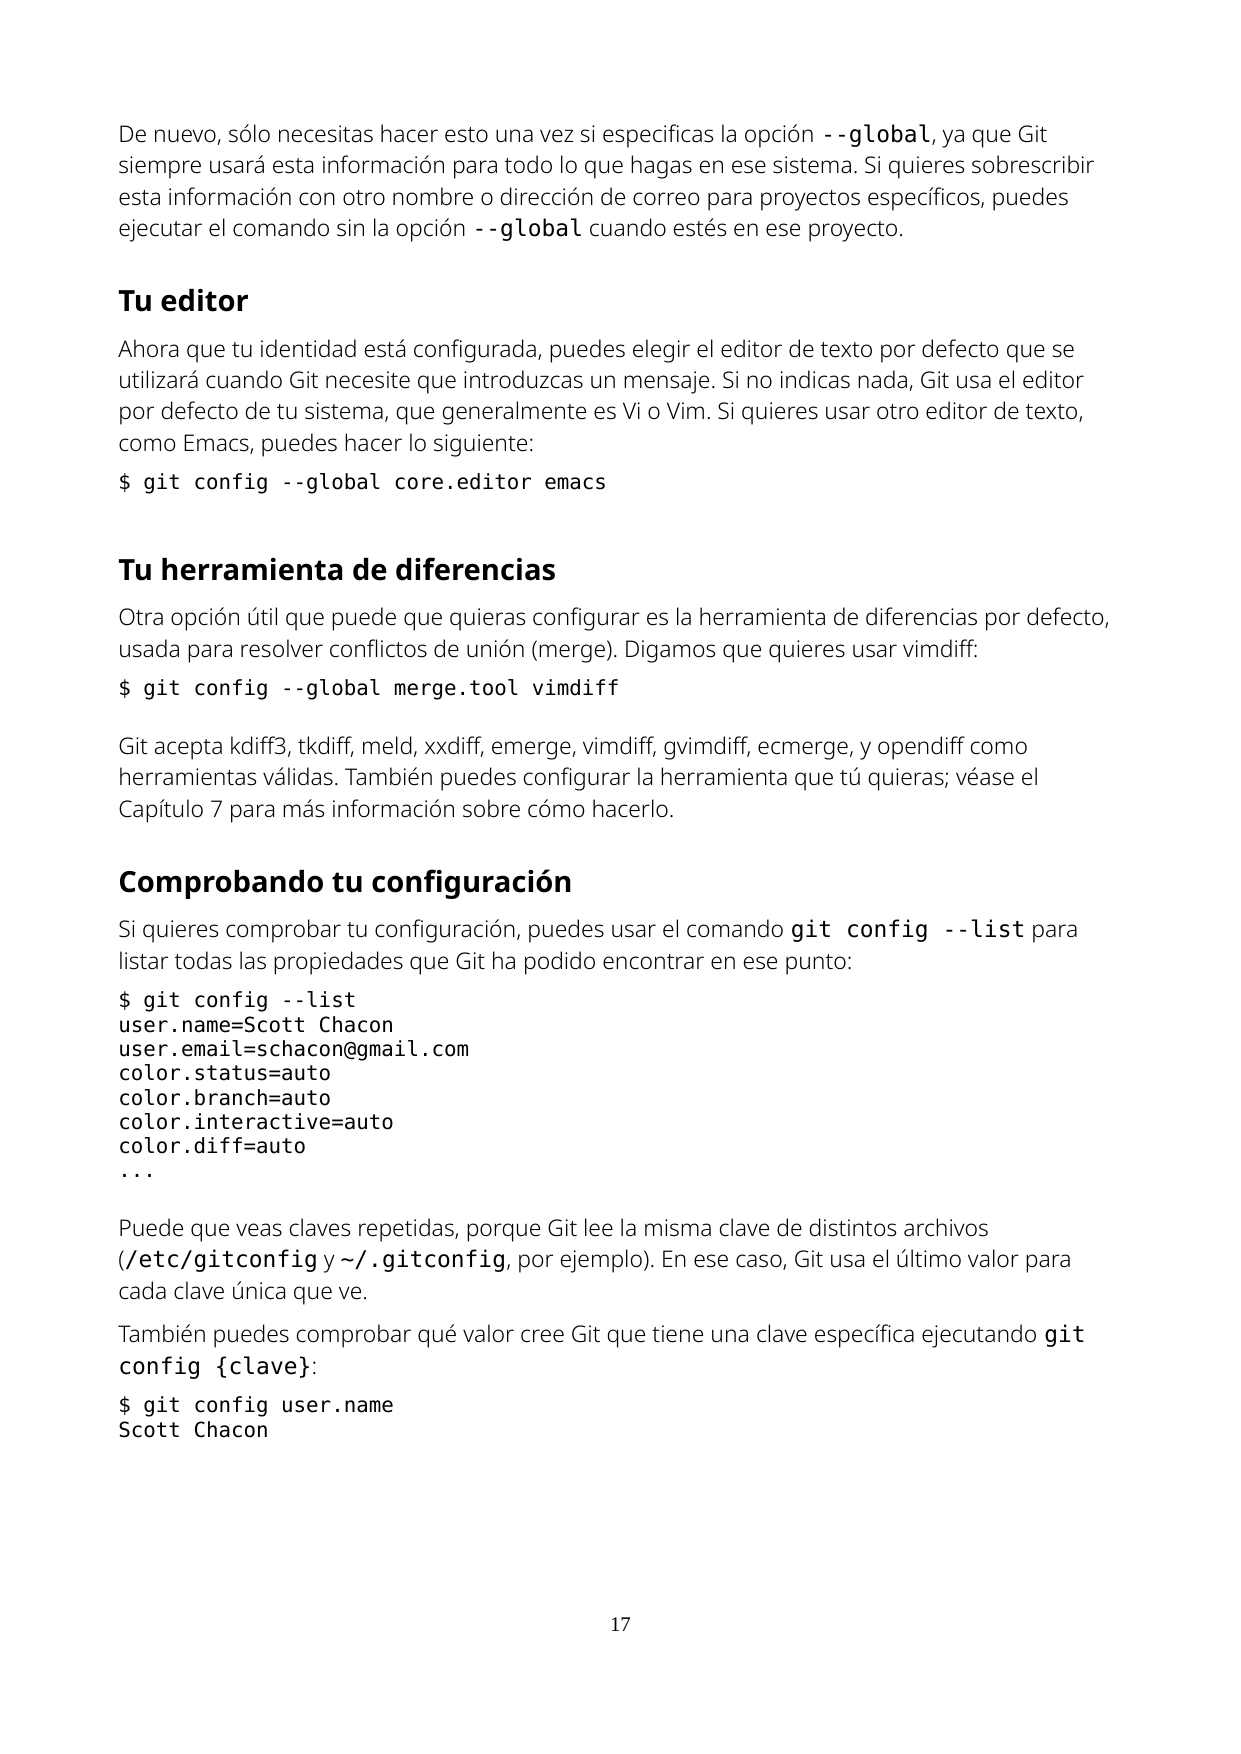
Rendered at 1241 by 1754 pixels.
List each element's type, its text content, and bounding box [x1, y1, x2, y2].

subtitle Comprobando tu configuración [118, 861, 1122, 901]
text ... [118, 1158, 1122, 1183]
text $ git config --list [118, 988, 1122, 1013]
text user.email=schacon@gmail.com [118, 1037, 1122, 1061]
text Ahora que tu identidad está configurada, puedes elegir el editor de texto por defecto que se utilizará cuando Git necesite que introduzcas un mensaje. Si no indicas nada, Git usa el editor por defecto de tu sistema, que generalmente es Vi o Vim. Si quieres usar otro editor de texto, como Emacs, puedes hacer lo siguiente: [118, 333, 1122, 458]
text $ git config --global core.editor emacs [118, 470, 1122, 494]
text color.interactive=auto [118, 1110, 1122, 1134]
text color.branch=auto [118, 1086, 1122, 1110]
text De nuevo, sólo necesitas hacer esto una vez si especificas la opción --global, ya que Git siempre usará esta información para todo lo que hagas en ese sistema. Si quieres sobrescribir esta información con otro nombre o dirección de correo para proyectos específicos, puedes ejecutar el comando sin la opción --global cuando estés en ese proyecto. [118, 118, 1122, 243]
text color.diff=auto [118, 1134, 1122, 1158]
text $ git config user.name [118, 1393, 1122, 1418]
subtitle Tu editor [118, 281, 1122, 320]
text Scott Chacon [118, 1418, 1122, 1442]
text color.status=auto [118, 1061, 1122, 1086]
text También puedes comprobar qué valor cree Git que tiene una clave específica ejecutando git config {clave}: [118, 1318, 1122, 1381]
text $ git config --global merge.tool vimdiff [118, 676, 1122, 701]
text Git acepta kdiff3, tkdiff, meld, xxdiff, emerge, vimdiff, gvimdiff, ecmerge, y opendiff como herramientas válidas. También puedes configurar la herramienta que tú quieras; véase el Capítulo 7 para más información sobre cómo hacerlo. [118, 730, 1122, 824]
text user.name=Scott Chacon [118, 1013, 1122, 1037]
subtitle Tu herramienta de diferencias [118, 549, 1122, 589]
text Si quieres comprobar tu configuración, puedes usar el comando git config --list para listar todas las propiedades que Git ha podido encontrar en ese punto: [118, 913, 1122, 976]
text Puede que veas claves repetidas, porque Git lee la misma clave de distintos archivos (/etc/gitconfig y ~/.gitconfig, por ejemplo). En ese caso, Git usa el último valor para cada clave única que ve. [118, 1212, 1122, 1306]
text Otra opción útil que puede que quieras configurar es la herramienta de diferencias por defecto, usada para resolver conflictos de unión (merge). Digamos que quieres usar vimdiff: [118, 601, 1122, 664]
